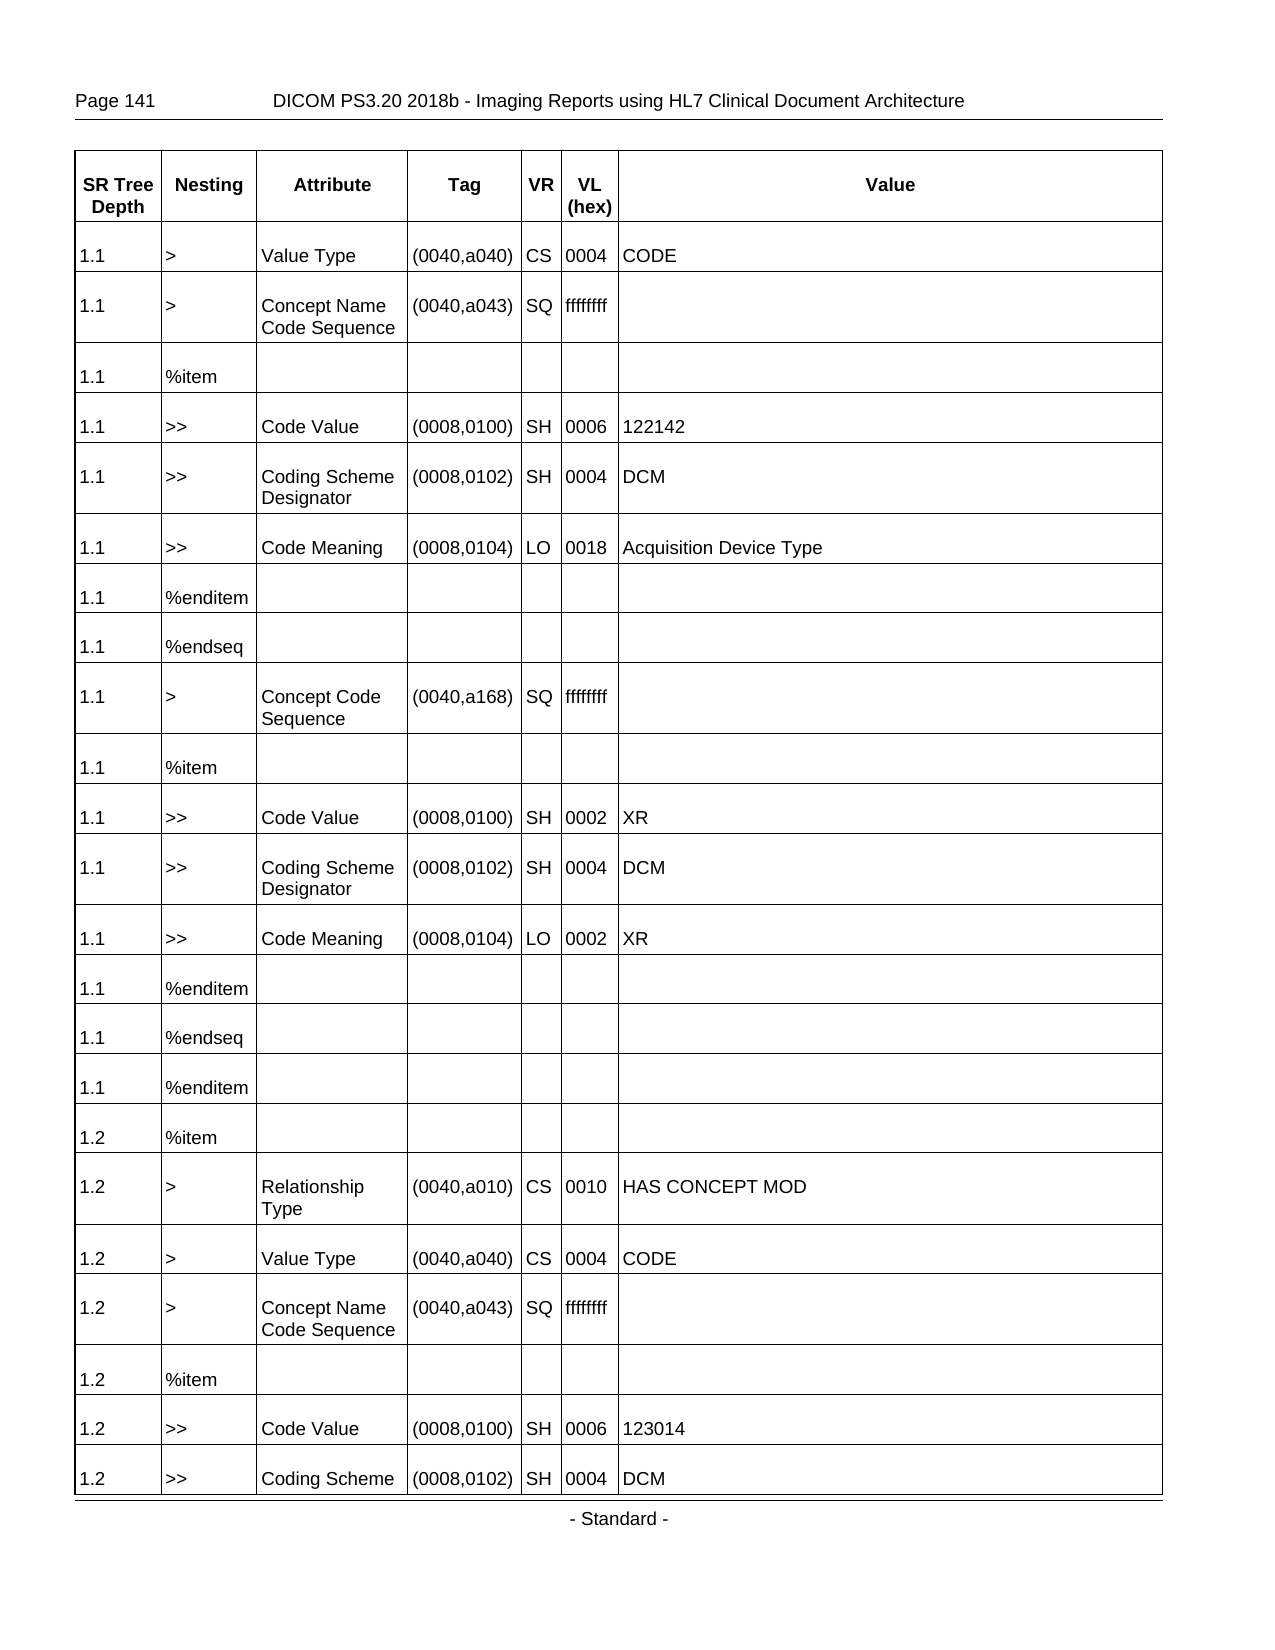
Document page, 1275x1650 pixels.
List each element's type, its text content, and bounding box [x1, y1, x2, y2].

table_cell [522, 734, 561, 783]
table_cell (0008,0104) [408, 514, 521, 562]
table_cell [619, 564, 1162, 612]
table_cell 1.2 [76, 1274, 161, 1344]
table_cell 0004 [562, 443, 618, 513]
table_cell [562, 613, 618, 662]
table_cell %item [162, 1345, 256, 1394]
table_cell %endseq [162, 613, 256, 662]
table_cell (0008,0104) [408, 905, 521, 953]
table_cell 1.1 [76, 1054, 161, 1102]
table_header Value [619, 151, 1162, 221]
table_cell >> [162, 834, 256, 904]
table_cell [408, 564, 521, 612]
table_cell 0004 [562, 1445, 618, 1493]
table_cell >> [162, 905, 256, 953]
table_cell [619, 1054, 1162, 1102]
table_cell Code Meaning [257, 905, 407, 953]
table_cell (0008,0100) [408, 393, 521, 442]
table_cell LO [522, 905, 561, 953]
table_cell [257, 564, 407, 612]
table_cell [562, 1054, 618, 1102]
table_cell 1.1 [76, 272, 161, 342]
table_cell Code Value [257, 1395, 407, 1444]
table_cell [257, 1054, 407, 1102]
table_cell [619, 955, 1162, 1003]
table_cell 1.2 [76, 1445, 161, 1493]
table_cell 1.2 [76, 1104, 161, 1152]
table_cell [562, 343, 618, 392]
table_header Attribute [257, 151, 407, 221]
table_cell DCM [619, 834, 1162, 904]
table_cell > [162, 1274, 256, 1344]
table_cell [257, 343, 407, 392]
table_cell (0040,a040) [408, 222, 521, 271]
table_cell 1.1 [76, 905, 161, 953]
table_cell 1.1 [76, 1004, 161, 1053]
table_cell 1.1 [76, 514, 161, 562]
table_cell (0040,a010) [408, 1153, 521, 1223]
table_cell [522, 1054, 561, 1102]
table_cell %item [162, 1104, 256, 1152]
table_cell >> [162, 1395, 256, 1444]
table_cell 1.2 [76, 1345, 161, 1394]
table_cell ffffffff [562, 663, 618, 733]
table_cell SH [522, 393, 561, 442]
table_cell > [162, 222, 256, 271]
table_cell [522, 613, 561, 662]
table_cell [562, 955, 618, 1003]
table_cell SH [522, 1445, 561, 1493]
table_cell [257, 613, 407, 662]
table_cell 1.1 [76, 784, 161, 832]
table_cell 1.1 [76, 613, 161, 662]
table_cell (0008,0102) [408, 1445, 521, 1493]
table_cell 1.1 [76, 834, 161, 904]
table_cell Acquisition Device Type [619, 514, 1162, 562]
table_cell [619, 734, 1162, 783]
table_cell CODE [619, 1225, 1162, 1273]
table_cell SQ [522, 1274, 561, 1344]
table_cell 0004 [562, 1225, 618, 1273]
table_cell SH [522, 443, 561, 513]
table_cell [562, 1004, 618, 1053]
table_cell [522, 1345, 561, 1394]
table_cell 0004 [562, 834, 618, 904]
table_cell 0010 [562, 1153, 618, 1223]
table_cell [619, 1274, 1162, 1344]
table_cell (0040,a040) [408, 1225, 521, 1273]
table_cell [408, 734, 521, 783]
table_cell > [162, 1225, 256, 1273]
table_cell [408, 1054, 521, 1102]
table_cell (0008,0100) [408, 1395, 521, 1444]
table_cell > [162, 272, 256, 342]
table_cell [408, 1345, 521, 1394]
table_cell 1.2 [76, 1225, 161, 1273]
table_cell 0006 [562, 393, 618, 442]
table_cell [562, 1104, 618, 1152]
table_cell [257, 1345, 407, 1394]
table_header VR [522, 151, 561, 221]
table_cell SH [522, 784, 561, 832]
table_cell LO [522, 514, 561, 562]
table_cell (0040,a043) [408, 272, 521, 342]
table_cell 1.1 [76, 222, 161, 271]
table_cell [562, 734, 618, 783]
table_cell SQ [522, 272, 561, 342]
table_cell Code Meaning [257, 514, 407, 562]
table_cell %item [162, 343, 256, 392]
table_cell ffffffff [562, 272, 618, 342]
table_cell [619, 1004, 1162, 1053]
table_cell [619, 1104, 1162, 1152]
table_cell (0040,a168) [408, 663, 521, 733]
table_cell %enditem [162, 1054, 256, 1102]
table_cell [522, 343, 561, 392]
table_cell Value Type [257, 1225, 407, 1273]
table_cell >> [162, 1445, 256, 1493]
table_cell [562, 564, 618, 612]
table_cell [257, 734, 407, 783]
table_cell [619, 663, 1162, 733]
table_cell CS [522, 1225, 561, 1273]
table_cell DCM [619, 1445, 1162, 1493]
table_cell %enditem [162, 564, 256, 612]
table_cell [522, 1004, 561, 1053]
table_header Tag [408, 151, 521, 221]
table_cell 1.2 [76, 1153, 161, 1223]
table_header SR Tree Depth [76, 151, 161, 221]
table_cell Relationship Type [257, 1153, 407, 1223]
table_cell %item [162, 734, 256, 783]
table_cell 0002 [562, 784, 618, 832]
table_cell 1.1 [76, 564, 161, 612]
table_cell Concept Name Code Sequence [257, 272, 407, 342]
table_cell [408, 613, 521, 662]
table_cell (0008,0102) [408, 834, 521, 904]
table_cell 1.1 [76, 734, 161, 783]
table_cell %enditem [162, 955, 256, 1003]
table_cell CS [522, 1153, 561, 1223]
table_cell [408, 955, 521, 1003]
table_cell 0018 [562, 514, 618, 562]
table_cell CS [522, 222, 561, 271]
table_cell ffffffff [562, 1274, 618, 1344]
table_cell %endseq [162, 1004, 256, 1053]
table_cell 1.2 [76, 1395, 161, 1444]
table_cell >> [162, 784, 256, 832]
table_cell Coding Scheme Designator [257, 443, 407, 513]
table_cell >> [162, 514, 256, 562]
table_cell 0004 [562, 222, 618, 271]
table_cell DCM [619, 443, 1162, 513]
table_cell 1.1 [76, 663, 161, 733]
table_cell (0008,0102) [408, 443, 521, 513]
table_cell 1.1 [76, 343, 161, 392]
table_header Nesting [162, 151, 256, 221]
table_cell CODE [619, 222, 1162, 271]
table_cell [619, 272, 1162, 342]
table_cell (0040,a043) [408, 1274, 521, 1344]
table_cell SH [522, 1395, 561, 1444]
table_cell [522, 1104, 561, 1152]
table_cell Coding Scheme [257, 1445, 407, 1493]
table_cell Code Value [257, 784, 407, 832]
table_cell (0008,0100) [408, 784, 521, 832]
table_cell > [162, 1153, 256, 1223]
table_cell SH [522, 834, 561, 904]
table_cell [619, 343, 1162, 392]
table_cell 1.1 [76, 393, 161, 442]
table_cell [257, 955, 407, 1003]
table_cell [257, 1004, 407, 1053]
table_cell XR [619, 784, 1162, 832]
table_cell [522, 955, 561, 1003]
table_cell Coding Scheme Designator [257, 834, 407, 904]
table_cell [257, 1104, 407, 1152]
table_cell 0006 [562, 1395, 618, 1444]
table_cell 1.1 [76, 443, 161, 513]
table_cell [619, 1345, 1162, 1394]
table_cell [408, 1104, 521, 1152]
table_cell >> [162, 443, 256, 513]
table_cell 122142 [619, 393, 1162, 442]
table_cell > [162, 663, 256, 733]
table_cell [408, 1004, 521, 1053]
table_cell [562, 1345, 618, 1394]
table_cell 123014 [619, 1395, 1162, 1444]
table_cell SQ [522, 663, 561, 733]
table_cell Concept Name Code Sequence [257, 1274, 407, 1344]
table_cell [522, 564, 561, 612]
table_cell 1.1 [76, 955, 161, 1003]
table_cell Value Type [257, 222, 407, 271]
table_cell HAS CONCEPT MOD [619, 1153, 1162, 1223]
table_cell Code Value [257, 393, 407, 442]
table_cell 0002 [562, 905, 618, 953]
table_cell Concept Code Sequence [257, 663, 407, 733]
table_cell XR [619, 905, 1162, 953]
table_cell >> [162, 393, 256, 442]
table_header VL (hex) [562, 151, 618, 221]
table_cell [619, 613, 1162, 662]
table_cell [408, 343, 521, 392]
